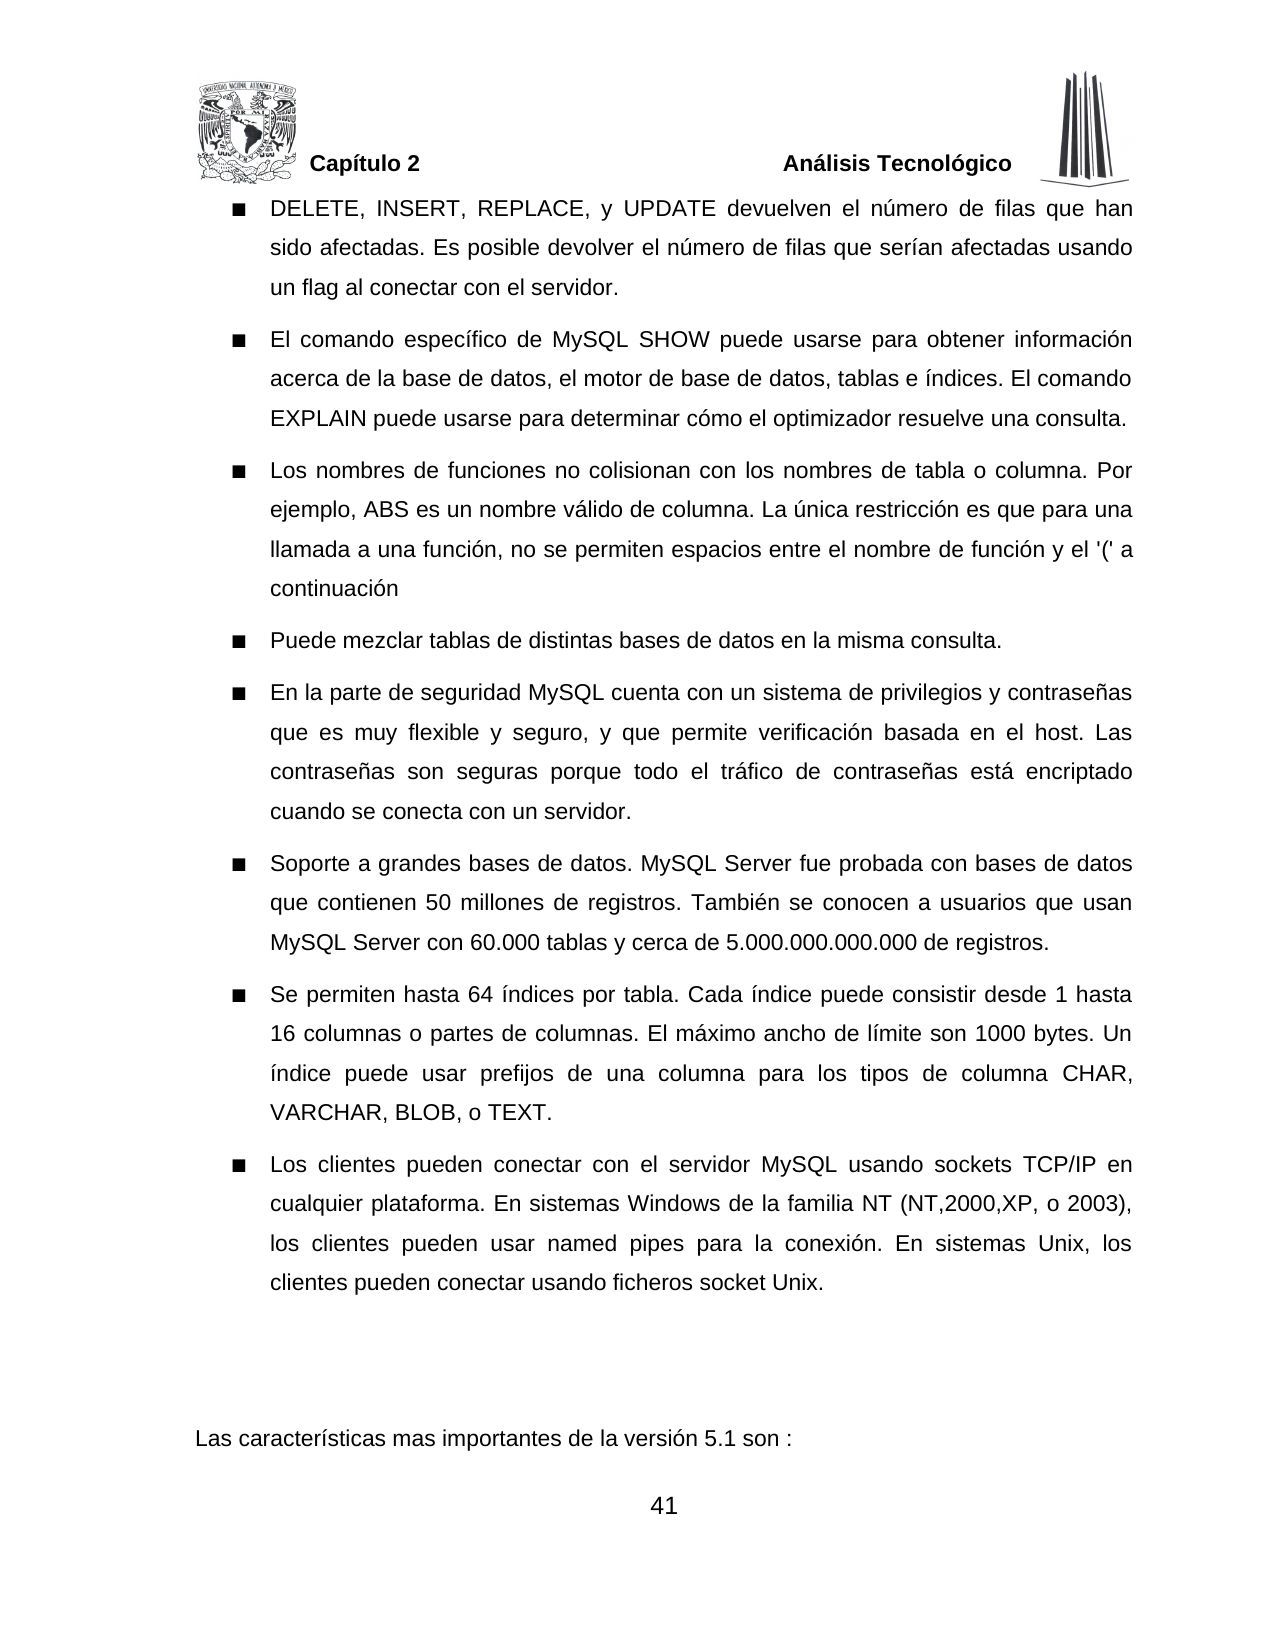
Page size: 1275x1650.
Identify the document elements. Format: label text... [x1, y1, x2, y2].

list Puede mezclar tablas de distintas bases de datos en la misma consulta. [232, 627, 1133, 653]
list Soporte a grandes bases de datos. MySQL Server fue probada con bases de datos que contienen 50 millones de registros. También se conocen a usuarios que usan MySQL Server con 60.000 tablas y cerca de 5.000.000.000.000 de registros. [232, 849, 1133, 955]
picture [1034, 65, 1136, 193]
text Las características mas importantes de la versión 5.1 son : [195, 1425, 1133, 1452]
list El comando específico de MySQL SHOW puede usarse para obtener información acerca de la base de datos, el motor de base de datos, tablas e índices. El comando EXPLAIN puede usarse para determinar cómo el optimizador resuelve una consulta. [232, 326, 1133, 431]
list En la parte de seguridad MySQL cuenta con un sistema de privilegios y contraseñas que es muy flexible y seguro, y que permite verificación basada en el host. Las contraseñas son seguras porque todo el tráfico de contraseñas está encriptado cuando se conecta con un servidor. [232, 679, 1133, 824]
list Se permiten hasta 64 índices por tabla. Cada índice puede consistir desde 1 hasta 16 columnas o partes de columnas. El máximo ancho de límite son 1000 bytes. Un índice puede usar prefijos de una columna para los tipos de columna CHAR, VARCHAR, BLOB, o TEXT. [232, 981, 1133, 1125]
list DELETE, INSERT, REPLACE, y UPDATE devuelven el número de filas que han sido afectadas. Es posible devolver el número de filas que serían afectadas usando un flag al conectar con el servidor. [232, 195, 1133, 300]
list Los clientes pueden conectar con el servidor MySQL usando sockets TCP/IP en cualquier plataforma. En sistemas Windows de la familia NT (NT,2000,XP, o 2003), los clientes pueden usar named pipes para la conexión. En sistemas Unix, los clientes pueden conectar usando ficheros socket Unix. [232, 1151, 1133, 1296]
list Los nombres de funciones no colisionan con los nombres de tabla o columna. Por ejemplo, ABS es un nombre válido de columna. La única restricción es que para una llamada a una función, no se permiten espacios entre el nombre de función y el '(' a continuación [232, 457, 1133, 602]
